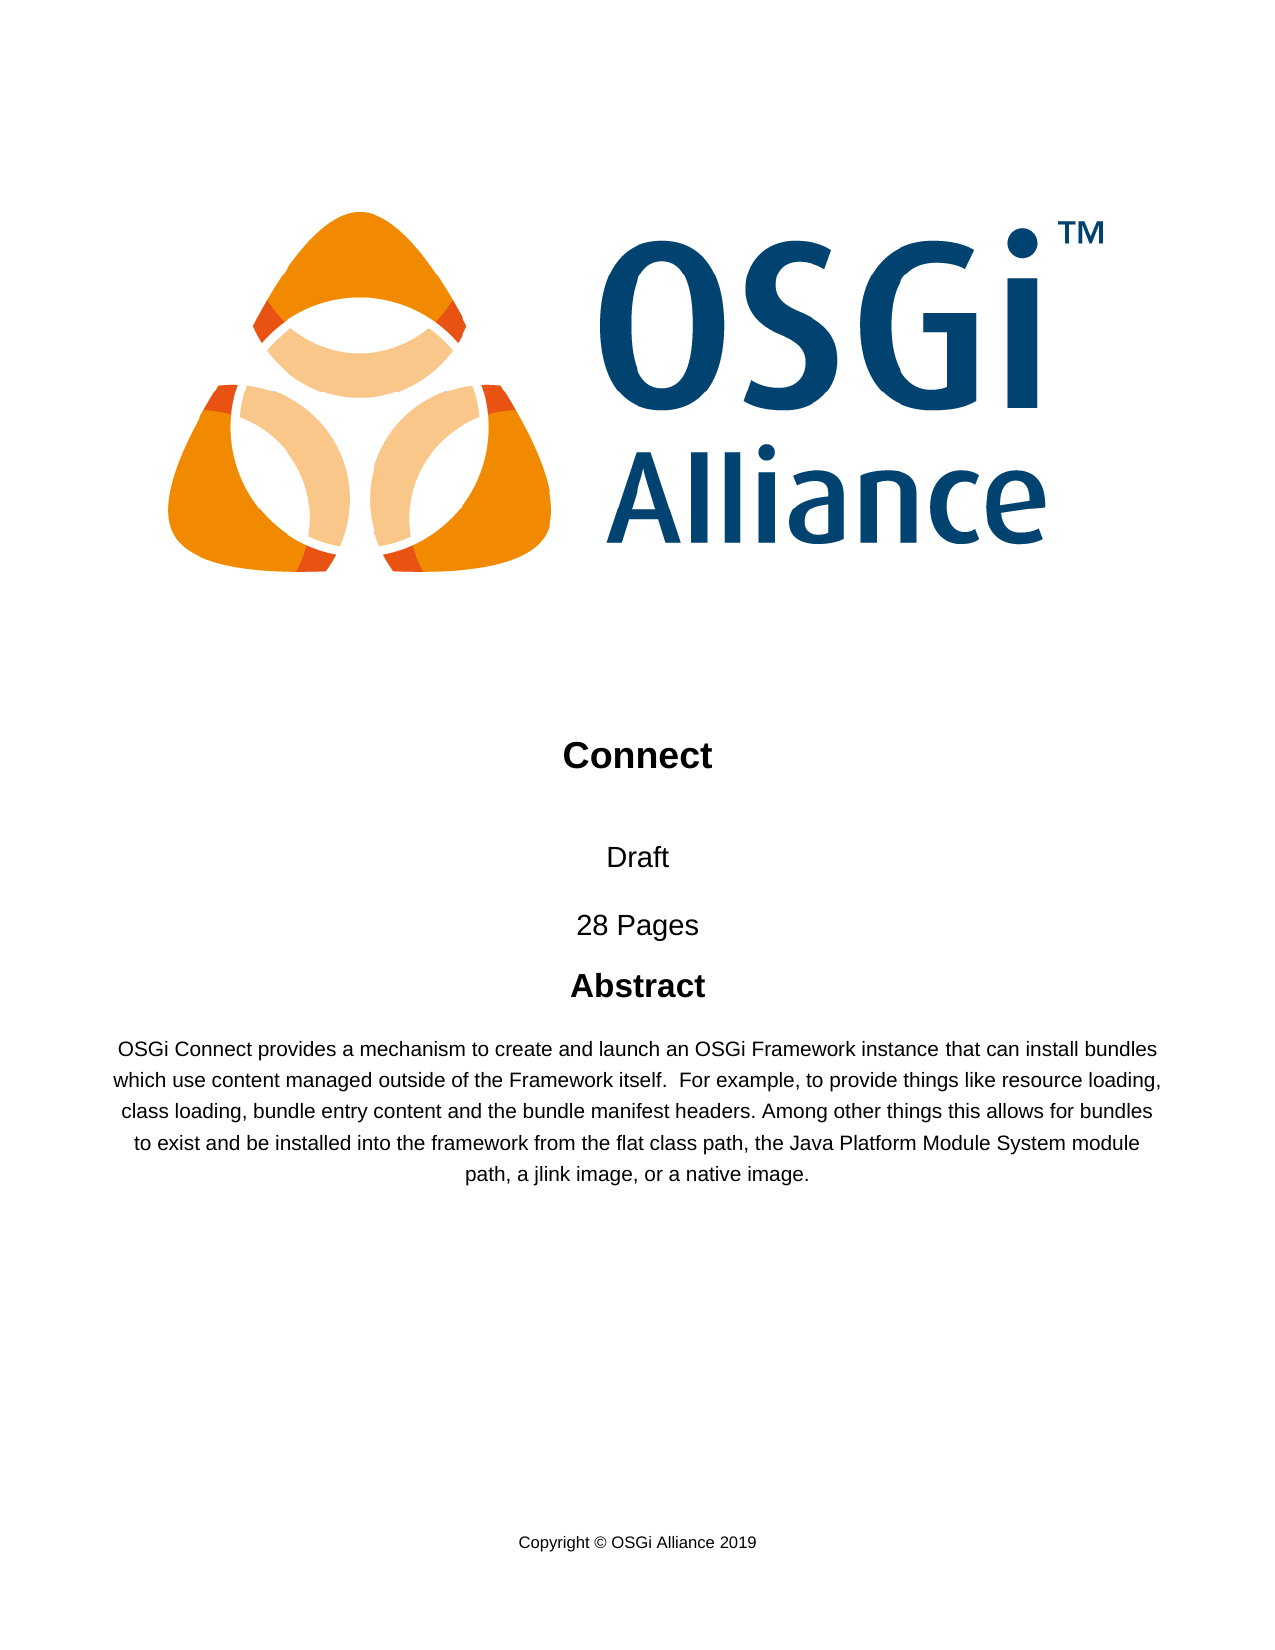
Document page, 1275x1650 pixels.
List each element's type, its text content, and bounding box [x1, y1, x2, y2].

text OSGi Connect provides a mechanism to create and launch an OSGi Framework instance that can install bundles which use content managed outside of the Framework itself. For example, to provide things like resource loading, class loading, bundle entry content and the bundle manifest headers. Among other things this allows for bundles to exist and be installed into the framework from the flat class path, the Java Platform Module System module path, a jlink image, or a native image. [112, 1029, 1162, 1186]
text Abstract [112, 966, 1162, 1004]
picture [112, 158, 1163, 626]
title Draft 27 Pages [112, 841, 1162, 941]
title Connect [112, 733, 1162, 776]
